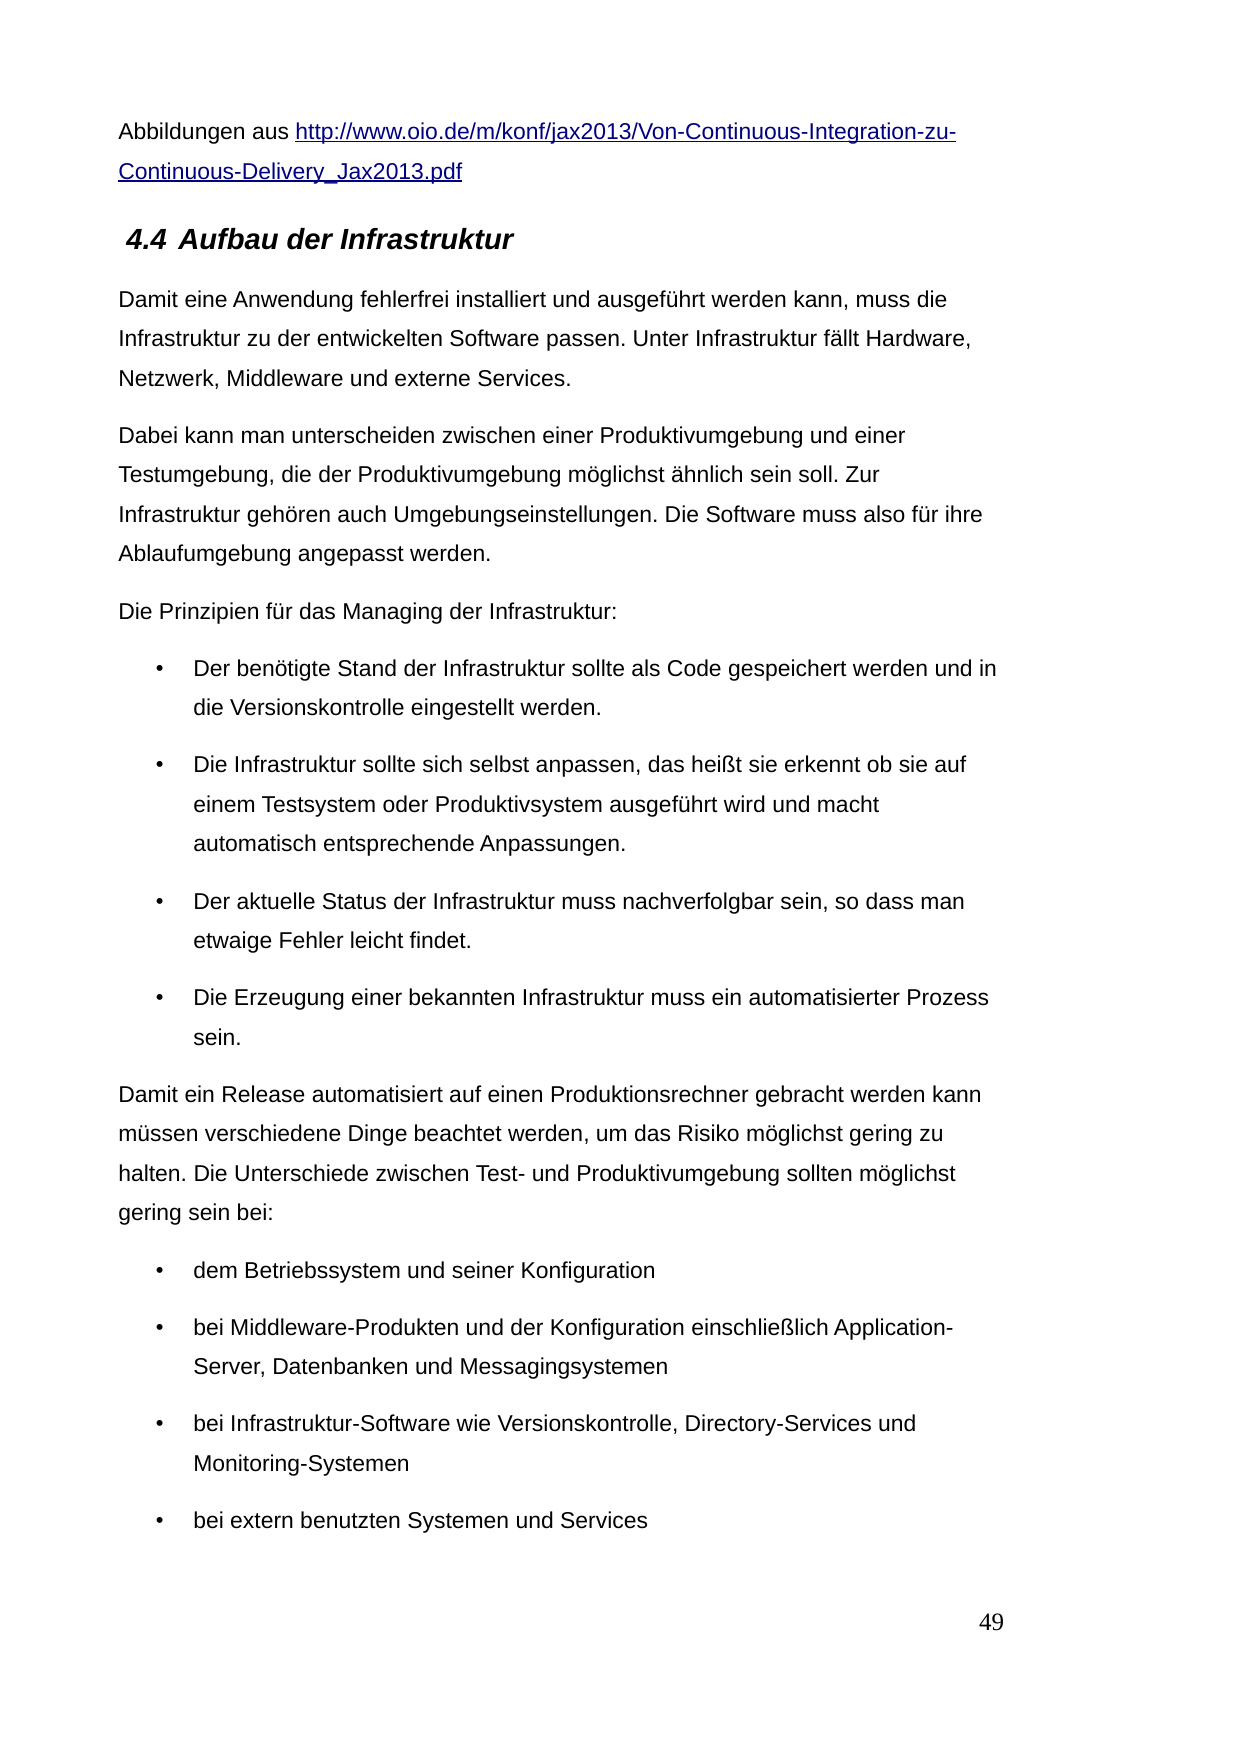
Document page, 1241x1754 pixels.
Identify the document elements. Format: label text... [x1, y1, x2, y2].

text Damit eine Anwendung fehlerfrei installiert und ausgeführt werden kann, muss die Infrastruktur zu der entwickelten Software passen. Unter Infrastruktur fällt Hardware, Netzwerk, Middleware und externe Services. [118, 286, 1004, 391]
list Der aktuelle Status der Infrastruktur muss nachverfolgbar sein, so dass man etwaige Fehler leicht findet. [156, 888, 1004, 953]
list Der benötigte Stand der Infrastruktur sollte als Code gespeichert werden und in die Versionskontrolle eingestellt werden. [156, 655, 1004, 721]
list bei extern benutzten Systemen und Services [156, 1507, 1004, 1533]
text Dabei kann man unterscheiden zwischen einer Produktivumgebung und einer Testumgebung, die der Produktivumgebung möglichst ähnlich sein soll. Zur Infrastruktur gehören auch Umgebungseinstellungen. Die Software muss also für ihre Ablaufumgebung angepasst werden. [118, 422, 1004, 567]
text Damit ein Release automatisiert auf einen Produktionsrechner gebracht werden kann müssen verschiedene Dinge beachtet werden, um das Risiko möglichst gering zu halten. Die Unterschiede zwischen Test- und Produktivumgebung sollten möglichst gering sein bei: [118, 1081, 1004, 1226]
list bei Middleware-Produkten und der Konfiguration einschließlich Application-Server, Datenbanken und Messagingsystemen [156, 1314, 1004, 1379]
list bei Infrastruktur-Software wie Versionskontrolle, Directory-Services und Monitoring-Systemen [156, 1410, 1004, 1476]
subtitle Aufbau der Infrastruktur [118, 222, 1004, 256]
text Abbildungen aus http://www.oio.de/m/konf/jax2013/Von-Continuous-Integration-zu-Continuous-Delivery_Jax2013.pdf [118, 118, 1004, 184]
text Die Prinzipien für das Managing der Infrastruktur: [118, 598, 1004, 624]
list dem Betriebssystem und seiner Konfiguration [156, 1257, 1004, 1283]
list Die Erzeugung einer bekannten Infrastruktur muss ein automatisierter Prozess sein. [156, 984, 1004, 1050]
list Die Infrastruktur sollte sich selbst anpassen, das heißt sie erkennt ob sie auf einem Testsystem oder Produktivsystem ausgeführt wird und macht automatisch entsprechende Anpassungen. [156, 751, 1004, 857]
